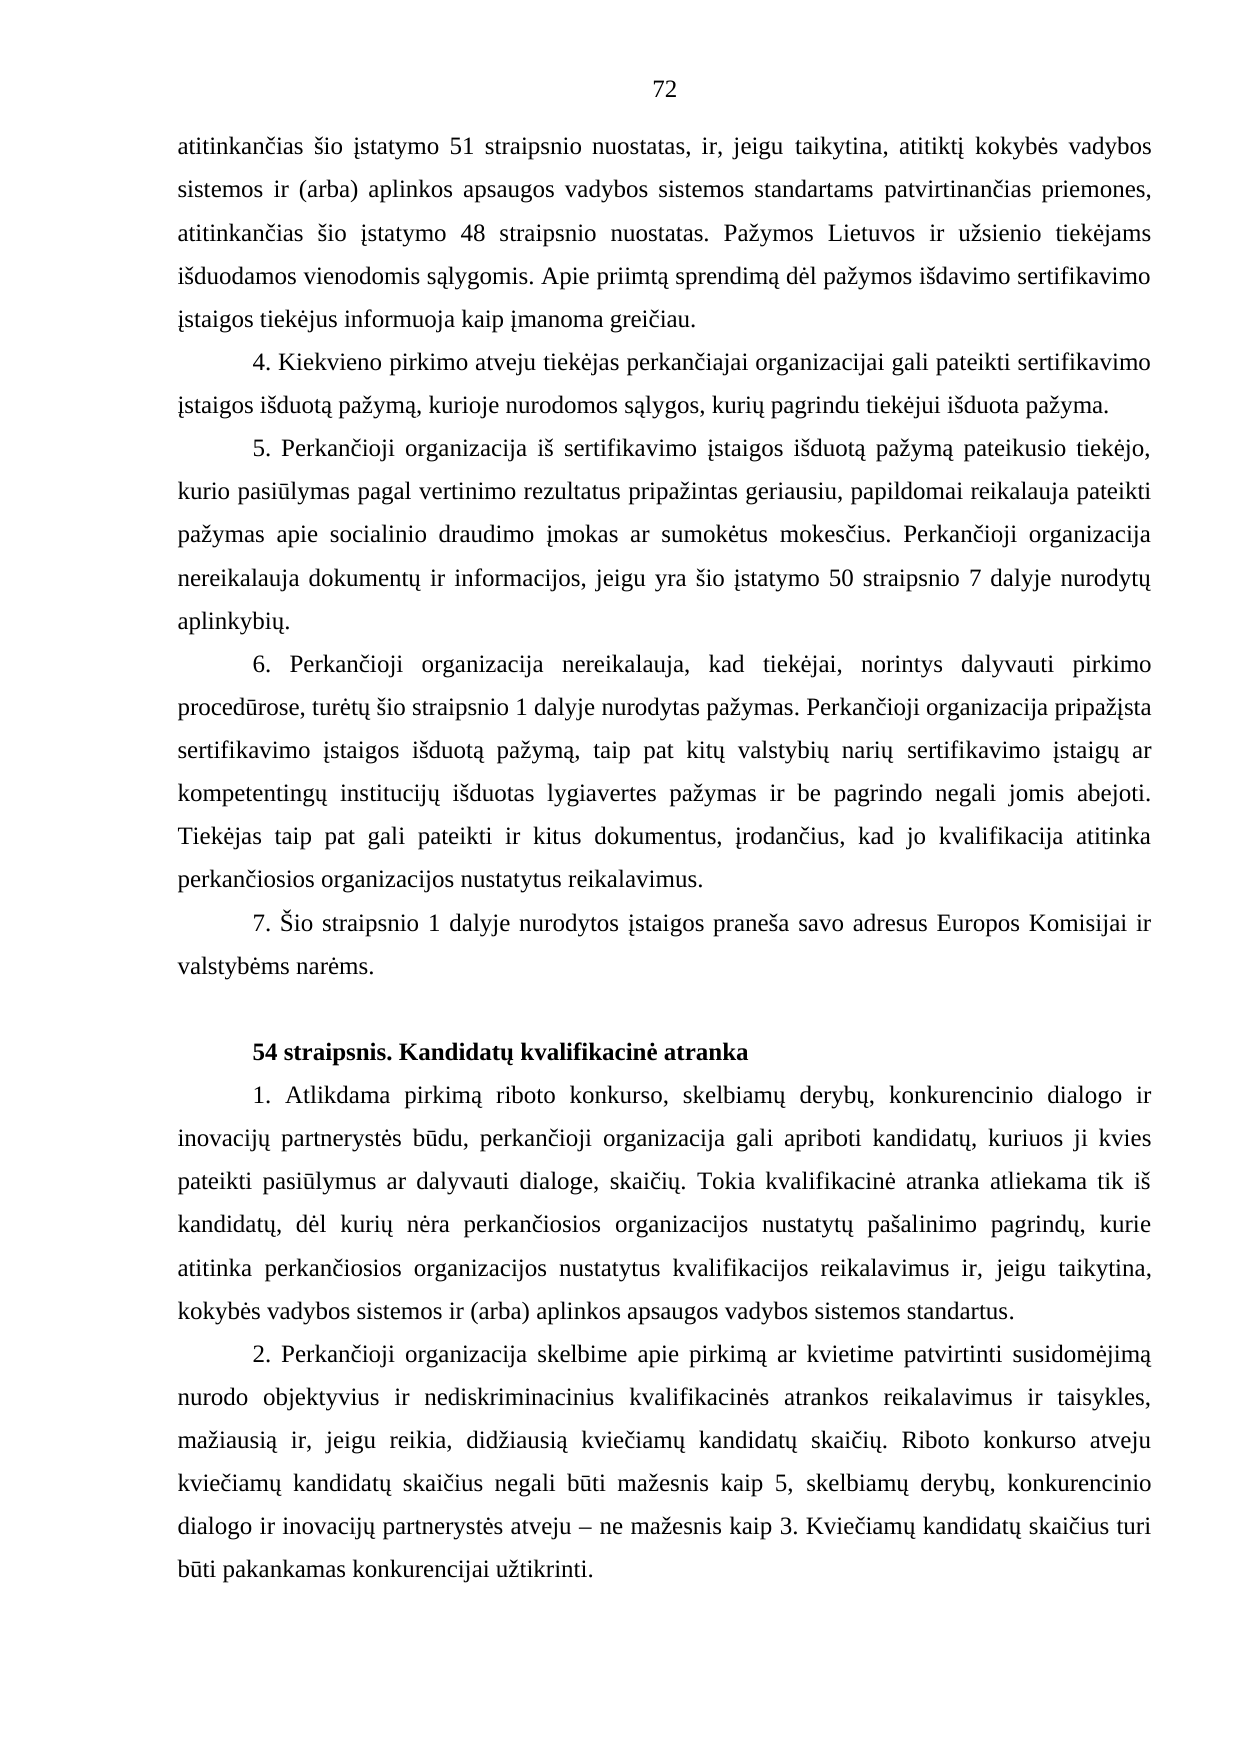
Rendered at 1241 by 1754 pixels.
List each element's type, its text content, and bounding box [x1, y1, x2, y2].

text atitinkančias šio įstatymo 51 straipsnio nuostatas, ir, jeigu taikytina, atitiktį kokybės vadybos sistemos ir (arba) aplinkos apsaugos vadybos sistemos standartams patvirtinančias priemones, atitinkančias šio įstatymo 48 straipsnio nuostatas. Pažymos Lietuvos ir užsienio tiekėjams išduodamos vienodomis sąlygomis. Apie priimtą sprendimą dėl pažymos išdavimo sertifikavimo įstaigos tiekėjus informuoja kaip įmanoma greičiau. [177, 131, 1152, 333]
text 2. Perkančioji organizacija skelbime apie pirkimą ar kvietime patvirtinti susidomėjimą nurodo objektyvius ir nediskriminacinius kvalifikacinės atrankos reikalavimus ir taisykles, mažiausią ir, jeigu reikia, didžiausią kviečiamų kandidatų skaičių. Riboto konkurso atveju kviečiamų kandidatų skaičius negali būti mažesnis kaip 5, skelbiamų derybų, konkurencinio dialogo ir inovacijų partnerystės atveju – ne mažesnis kaip 3. Kviečiamų kandidatų skaičius turi būti pakankamas konkurencijai užtikrinti. [177, 1339, 1152, 1583]
text 54 straipsnis. Kandidatų kvalifikacinė atranka [177, 1037, 1152, 1066]
text 1. Atlikdama pirkimą riboto konkurso, skelbiamų derybų, konkurencinio dialogo ir inovacijų partnerystės būdu, perkančioji organizacija gali apriboti kandidatų, kuriuos ji kvies pateikti pasiūlymus ar dalyvauti dialoge, skaičių. Tokia kvalifikacinė atranka atliekama tik iš kandidatų, dėl kurių nėra perkančiosios organizacijos nustatytų pašalinimo pagrindų, kurie atitinka perkančiosios organizacijos nustatytus kvalifikacijos reikalavimus ir, jeigu taikytina, kokybės vadybos sistemos ir (arba) aplinkos apsaugos vadybos sistemos standartus. [177, 1080, 1152, 1324]
text 7. Šio straipsnio 1 dalyje nurodytos įstaigos praneša savo adresus Europos Komisijai ir valstybėms narėms. [177, 908, 1152, 979]
text 4. Kiekvieno pirkimo atveju tiekėjas perkančiajai organizacijai gali pateikti sertifikavimo įstaigos išduotą pažymą, kurioje nurodomos sąlygos, kurių pagrindu tiekėjui išduota pažyma. [177, 347, 1152, 419]
text 6. Perkančioji organizacija nereikalauja, kad tiekėjai, norintys dalyvauti pirkimo procedūrose, turėtų šio straipsnio 1 dalyje nurodytas pažymas. Perkančioji organizacija pripažįsta sertifikavimo įstaigos išduotą pažymą, taip pat kitų valstybių narių sertifikavimo įstaigų ar kompetentingų institucijų išduotas lygiavertes pažymas ir be pagrindo negali jomis abejoti. Tiekėjas taip pat gali pateikti ir kitus dokumentus, įrodančius, kad jo kvalifikacija atitinka perkančiosios organizacijos nustatytus reikalavimus. [177, 649, 1152, 893]
text 5. Perkančioji organizacija iš sertifikavimo įstaigos išduotą pažymą pateikusio tiekėjo, kurio pasiūlymas pagal vertinimo rezultatus pripažintas geriausiu, papildomai reikalauja pateikti pažymas apie socialinio draudimo įmokas ar sumokėtus mokesčius. Perkančioji organizacija nereikalauja dokumentų ir informacijos, jeigu yra šio įstatymo 50 straipsnio 7 dalyje nurodytų aplinkybių. [177, 433, 1152, 634]
